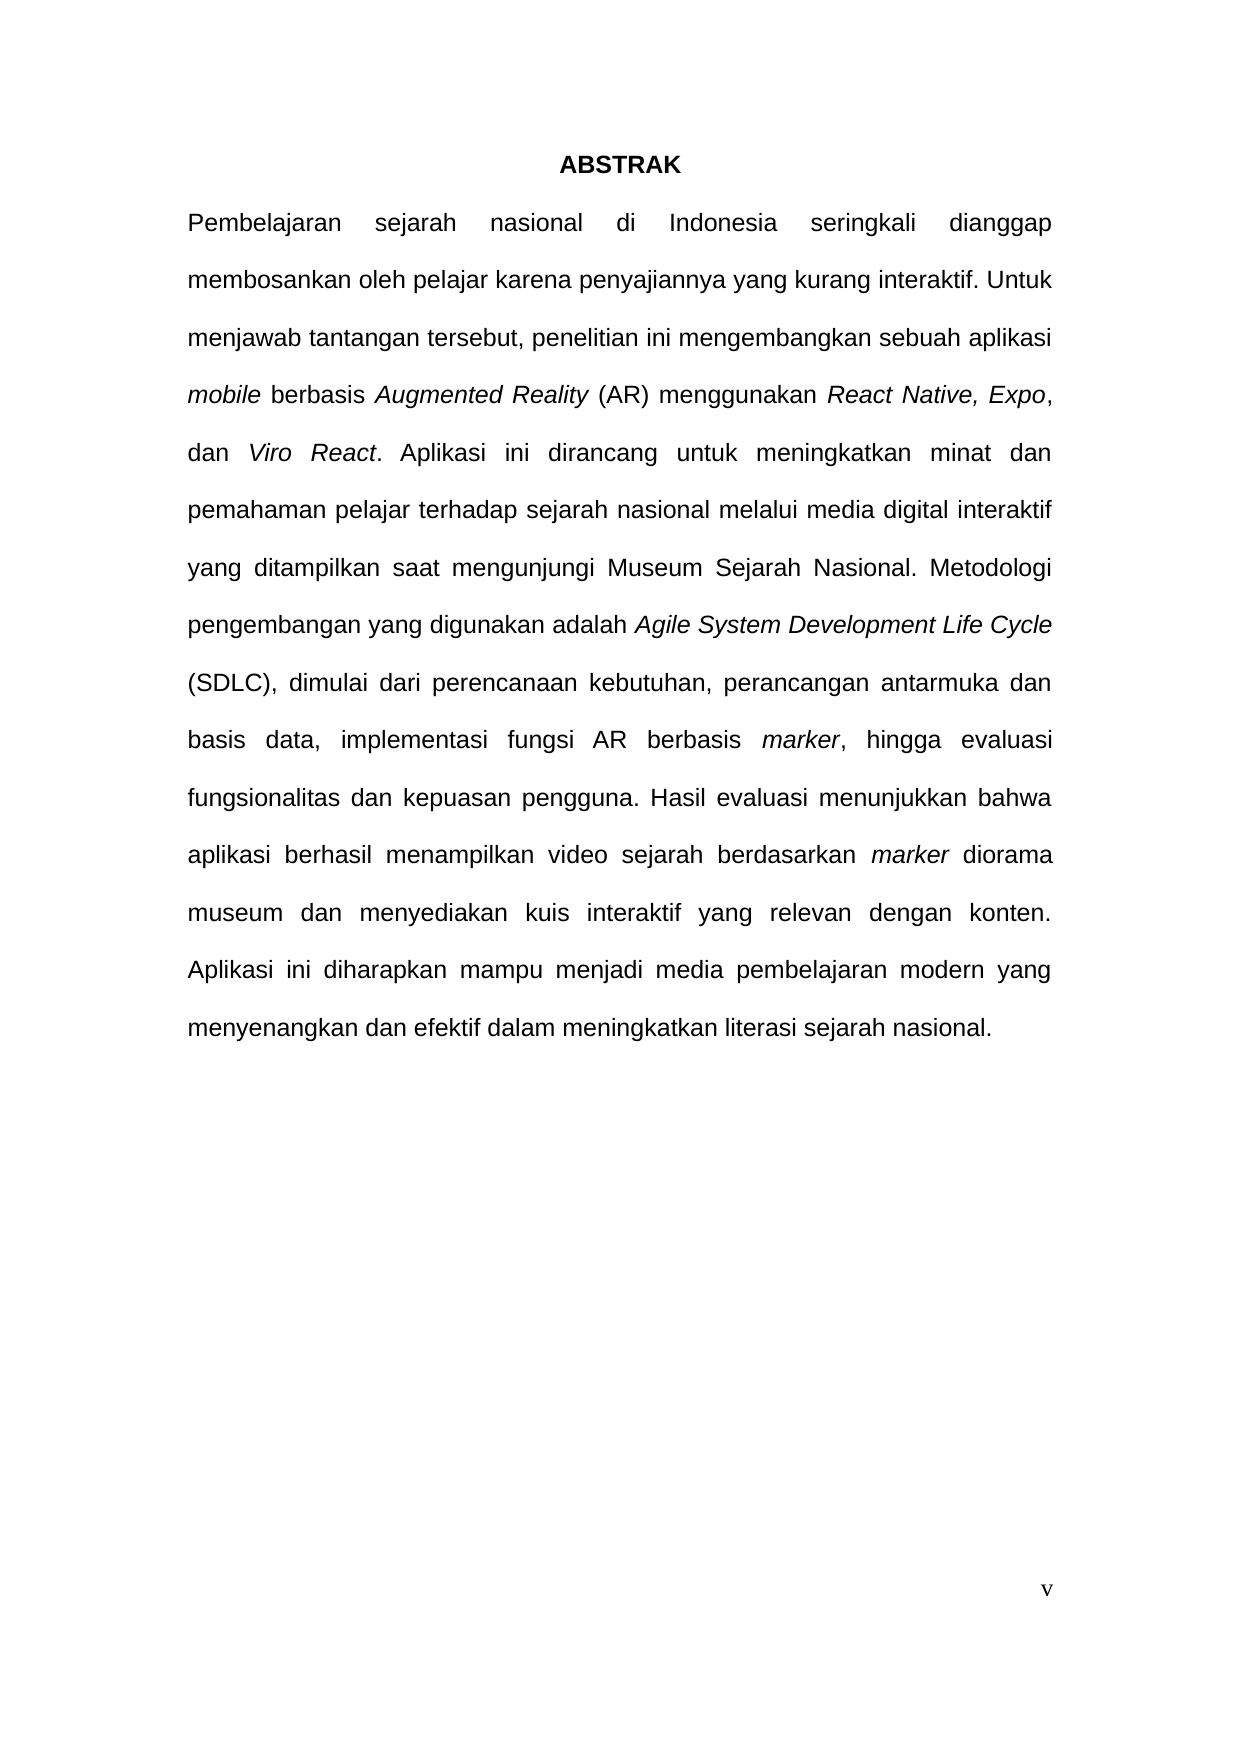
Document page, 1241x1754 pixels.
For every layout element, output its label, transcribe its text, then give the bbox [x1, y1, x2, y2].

text Pembelajaran sejarah nasional di Indonesia seringkali dianggap membosankan oleh pelajar karena penyajiannya yang kurang interaktif. Untuk menjawab tantangan tersebut, penelitian ini mengembangkan sebuah aplikasi mobile berbasis Augmented Reality (AR) menggunakan React Native, Expo, dan Viro React. Aplikasi ini dirancang untuk meningkatkan minat dan pemahaman pelajar terhadap sejarah nasional melalui media digital interaktif yang ditampilkan saat mengunjungi Museum Sejarah Nasional. Metodologi pengembangan yang digunakan adalah Agile System Development Life Cycle (SDLC), dimulai dari perencanaan kebutuhan, perancangan antarmuka dan basis data, implementasi fungsi AR berbasis marker, hingga evaluasi fungsionalitas dan kepuasan pengguna. Hasil evaluasi menunjukkan bahwa aplikasi berhasil menampilkan video sejarah berdasarkan marker diorama museum dan menyediakan kuis interaktif yang relevan dengan konten. Aplikasi ini diharapkan mampu menjadi media pembelajaran modern yang menyenangkan dan efektif dalam meningkatkan literasi sejarah nasional. [187, 207, 1053, 1041]
text ABSTRAK [187, 150, 1053, 179]
